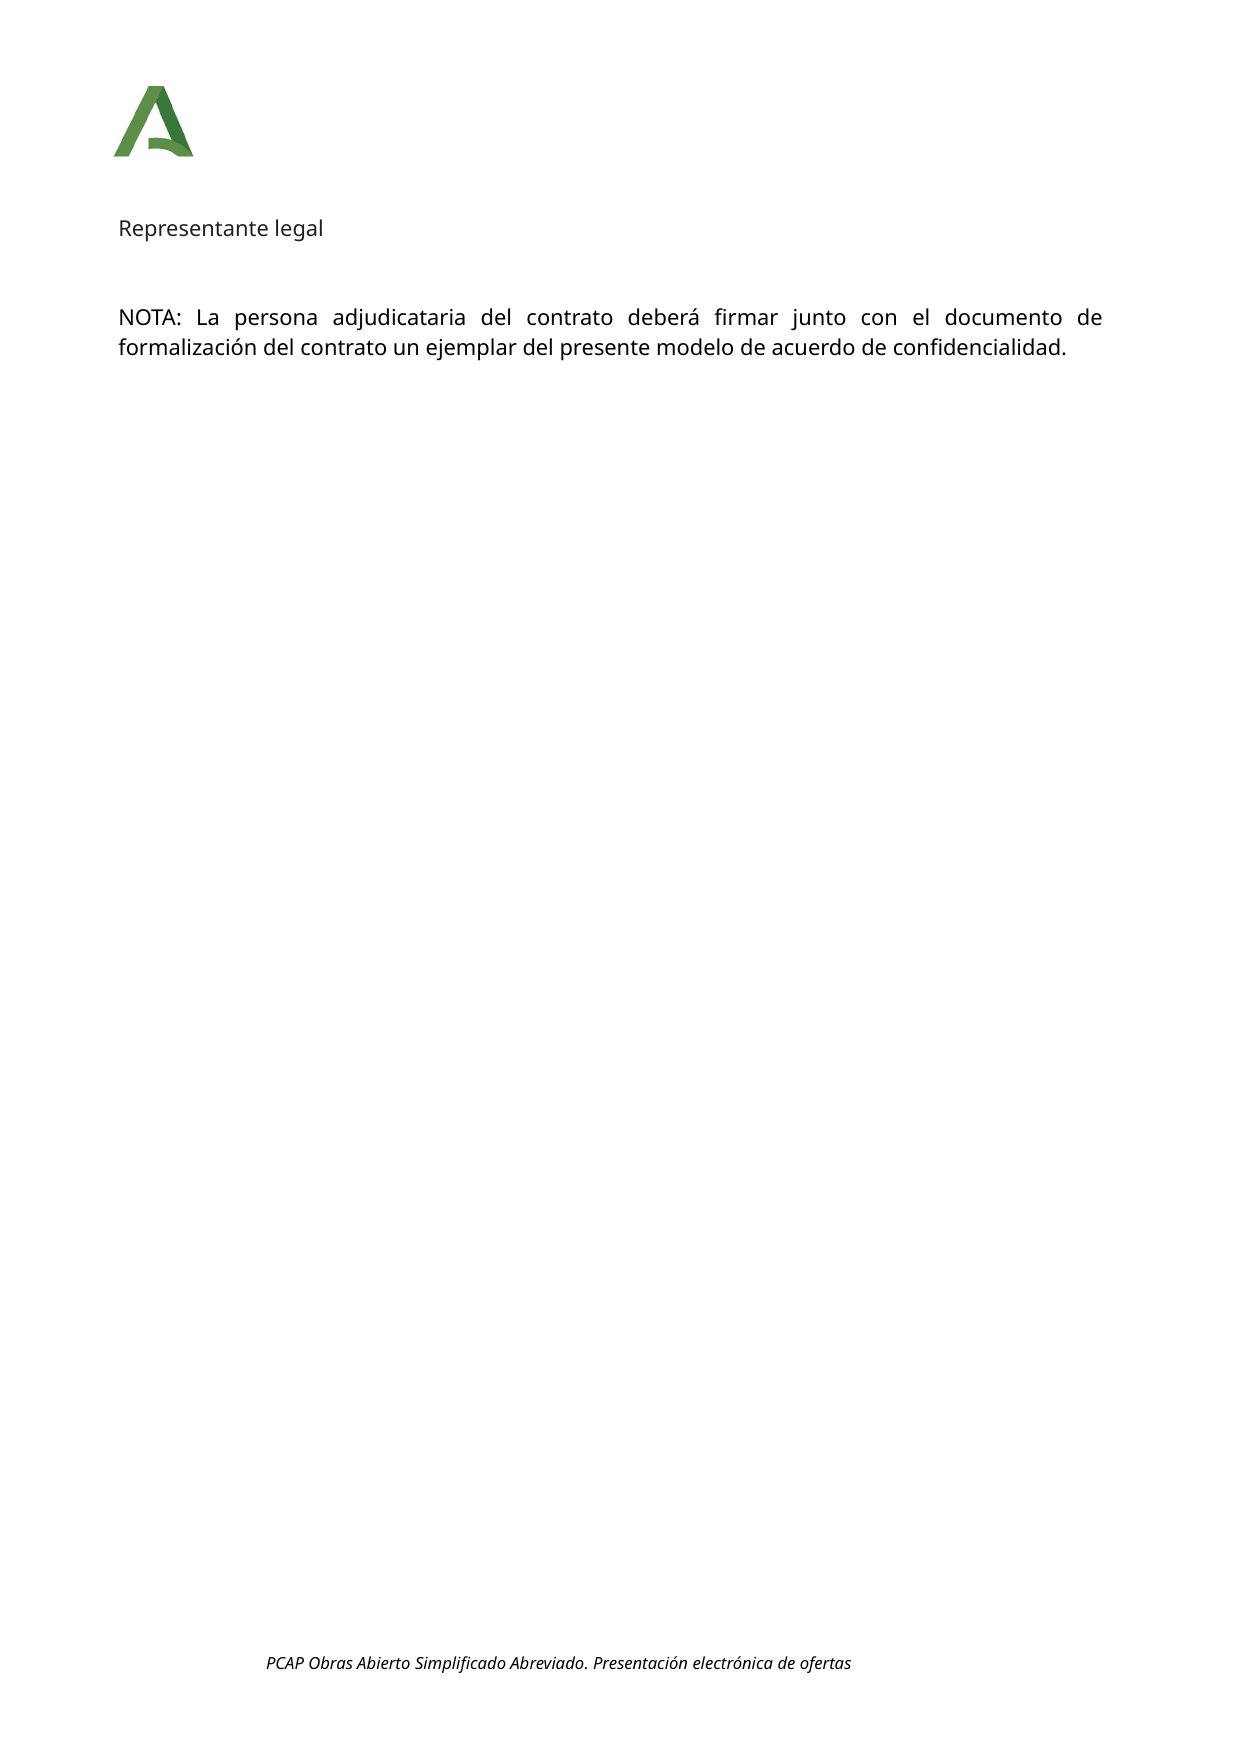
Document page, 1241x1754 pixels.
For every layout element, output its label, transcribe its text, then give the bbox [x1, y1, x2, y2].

picture [109, 81, 198, 161]
text Representante legal [118, 213, 1104, 242]
text NOTA: La persona adjudicataria del contrato deberá firmar junto con el documento de formalización del contrato un ejemplar del presente modelo de acuerdo de confidencialidad. [118, 302, 1104, 362]
